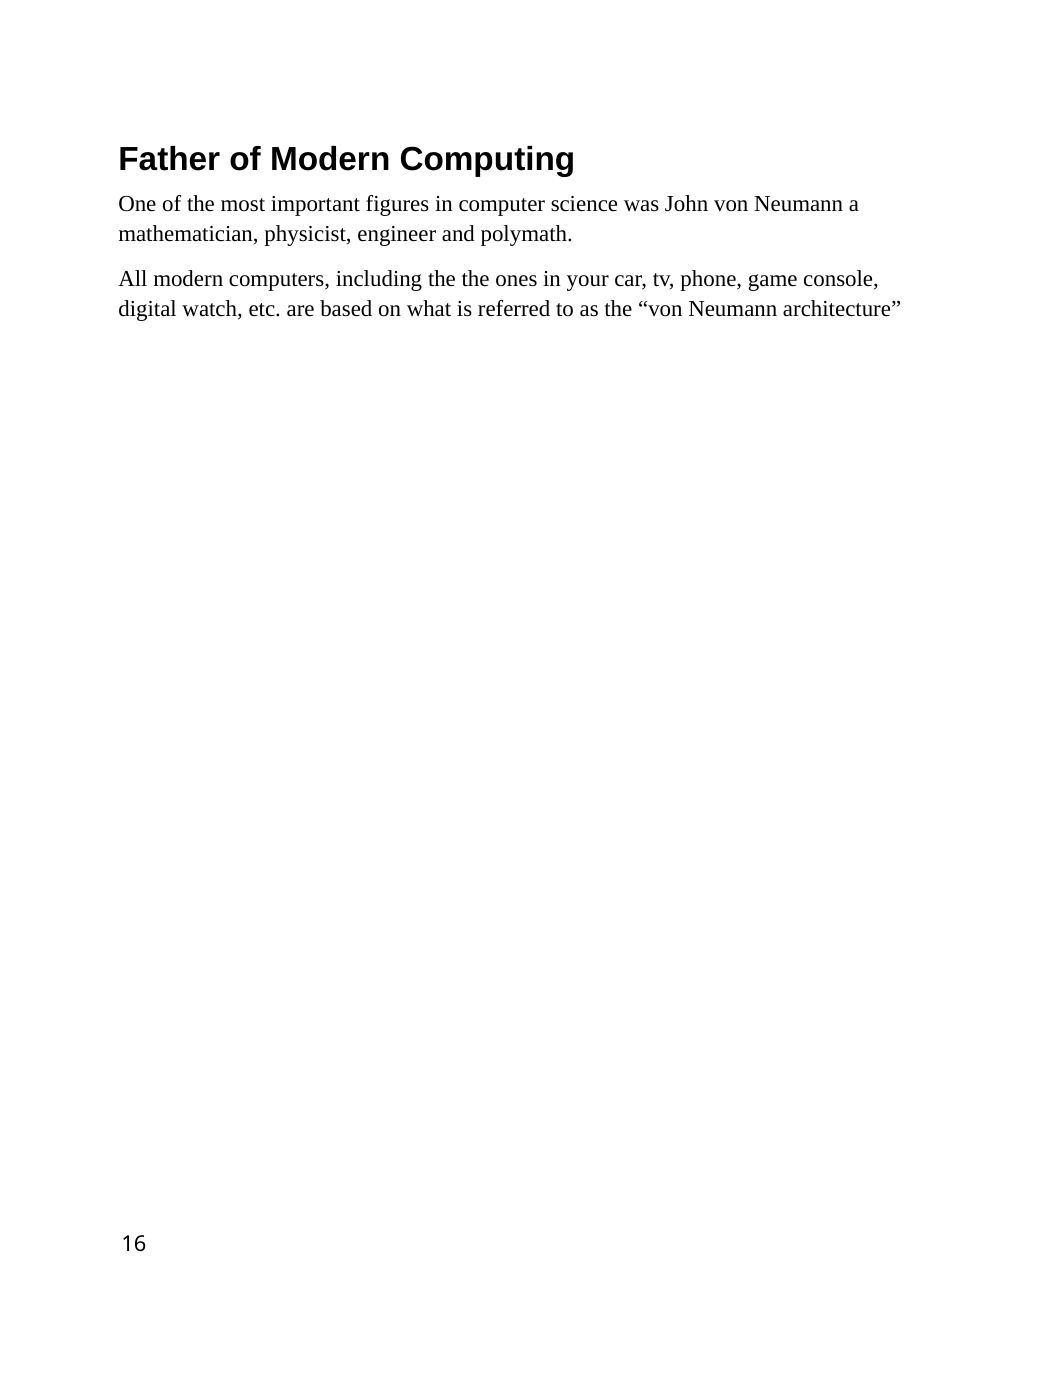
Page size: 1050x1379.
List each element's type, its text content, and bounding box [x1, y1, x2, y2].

text All modern computers, including the the ones in your car, tv, phone, game console, digital watch, etc. are based on what is referred to as the “von Neumann architecture” [118, 265, 932, 321]
subtitle Father of Modern Computing [118, 139, 932, 177]
text One of the most important figures in computer science was John von Neumann a mathematician, physicist, engineer and polymath. [118, 190, 932, 246]
